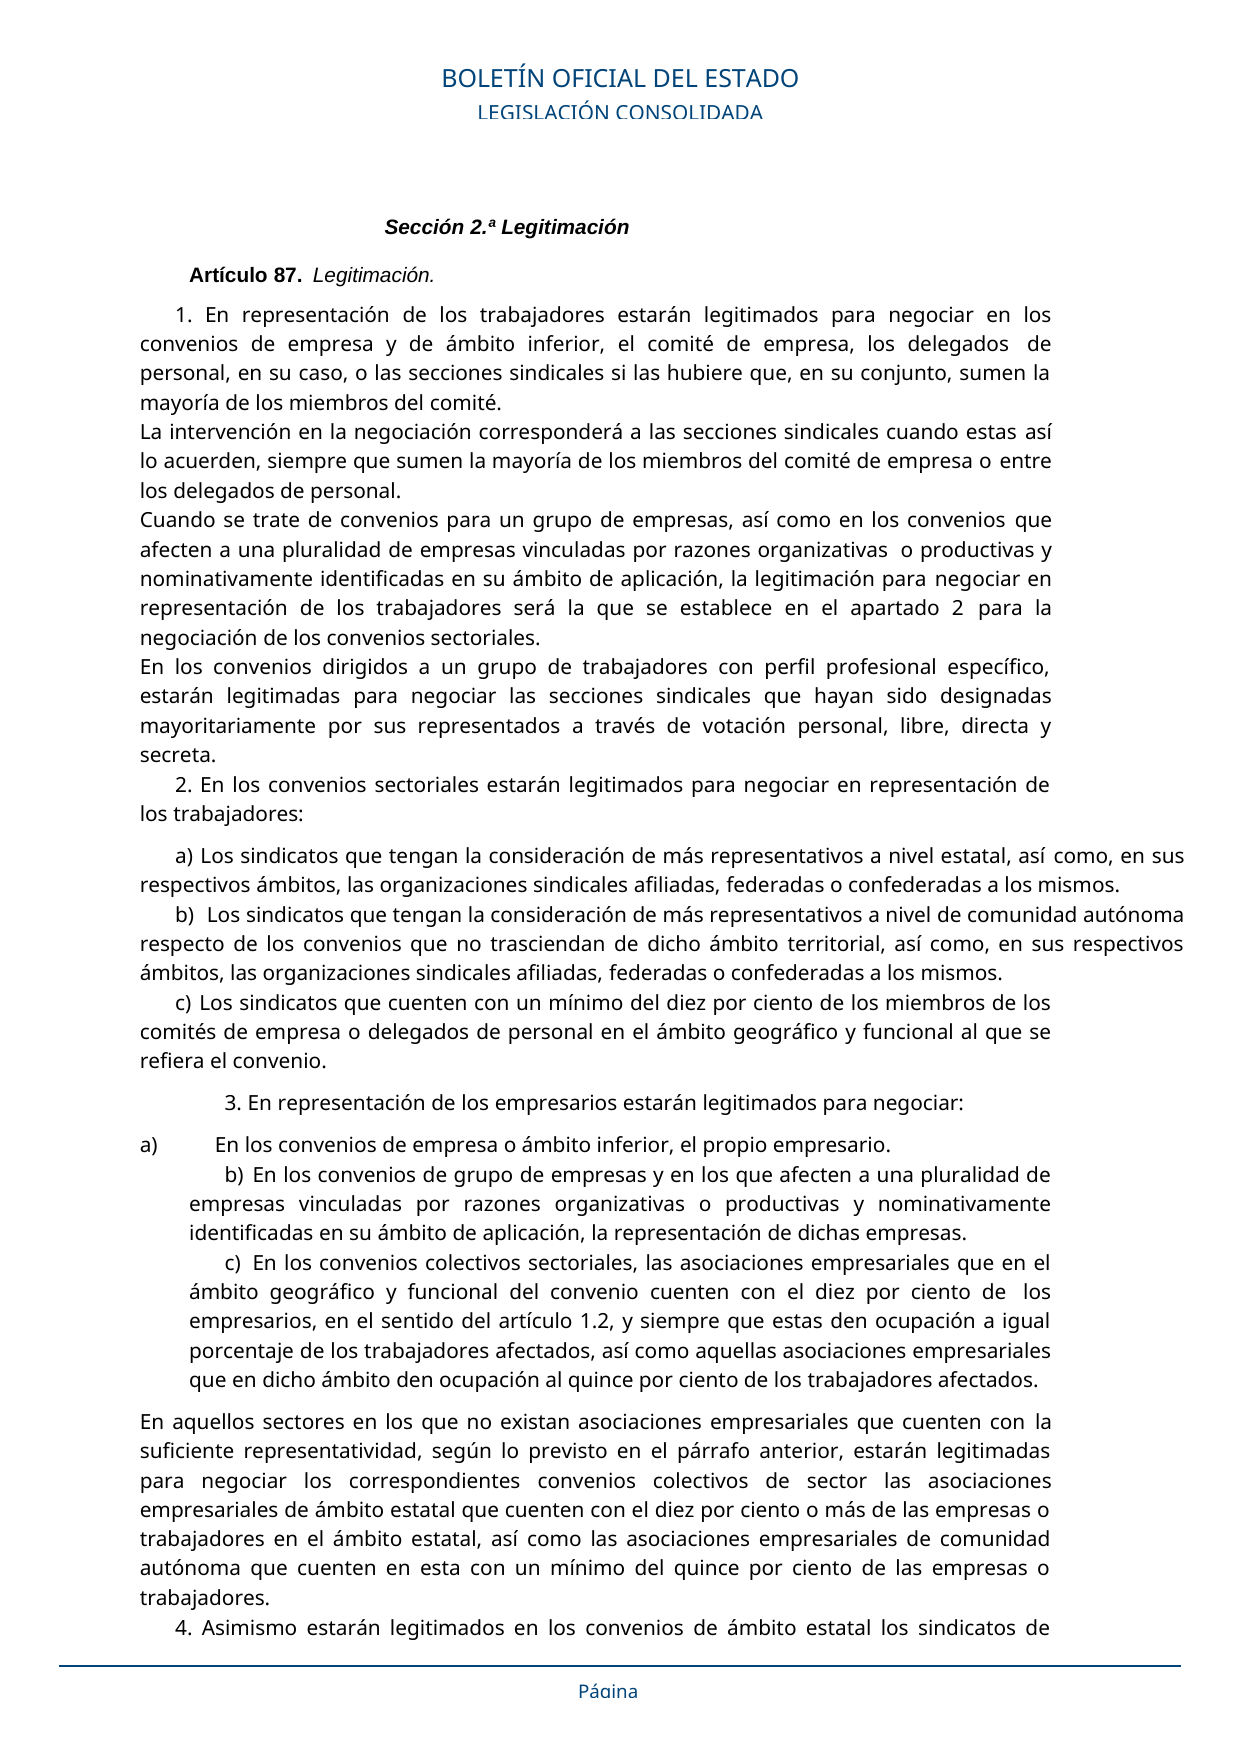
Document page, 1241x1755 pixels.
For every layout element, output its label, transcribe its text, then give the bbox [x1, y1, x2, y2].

list En los convenios de grupo de empresas y en los que afecten a una pluralidad de empresas vinculadas por razones organizativas o productivas y nominativamente identificadas en su ámbito de aplicación, la representación de dichas empresas. [189, 1160, 1052, 1247]
list Los sindicatos que cuenten con un mínimo del diez por ciento de los miembros de los comités de empresa o delegados de personal en el ámbito geográfico y funcional al que se refiera el convenio. [139, 988, 1052, 1075]
list En los convenios sectoriales estarán legitimados para negociar en representación de los trabajadores: [139, 770, 1052, 827]
text En los convenios dirigidos a un grupo de trabajadores con perfil profesional específico, estarán legitimadas para negociar las secciones sindicales que hayan sido designadas mayoritariamente por sus representados a través de votación personal, libre, directa y secreta. [139, 652, 1052, 768]
text Cuando se trate de convenios para un grupo de empresas, así como en los convenios que afecten a una pluralidad de empresas vinculadas por razones organizativas o productivas y nominativamente identificadas en su ámbito de aplicación, la legitimación para negociar en representación de los trabajadores será la que se establece en el apartado 2 para la negociación de los convenios sectoriales. [139, 506, 1052, 651]
list Los sindicatos que tengan la consideración de más representativos a nivel de comunidad autónoma respecto de los convenios que no trasciendan de dicho ámbito territorial, así como, en sus respectivos ámbitos, las organizaciones sindicales afiliadas, federadas o confederadas a los mismos. [139, 900, 1184, 987]
list En representación de los empresarios estarán legitimados para negociar: [224, 1088, 1184, 1117]
list En representación de los trabajadores estarán legitimados para negociar en los convenios de empresa y de ámbito inferior, el comité de empresa, los delegados de personal, en su caso, o las secciones sindicales si las hubiere que, en su conjunto, sumen la mayoría de los miembros del comité. [139, 300, 1052, 416]
text Artículo 87. Legitimación. [189, 263, 1184, 287]
list Asimismo estarán legitimados en los convenios de ámbito estatal los sindicatos de [139, 1613, 1052, 1641]
list En los convenios de empresa o ámbito inferior, el propio empresario. [139, 1130, 1184, 1159]
text En aquellos sectores en los que no existan asociaciones empresariales que cuenten con la suficiente representatividad, según lo previsto en el párrafo anterior, estarán legitimadas para negociar los correspondientes convenios colectivos de sector las asociaciones empresariales de ámbito estatal que cuenten con el diez por ciento o más de las empresas o trabajadores en el ámbito estatal, así como las asociaciones empresariales de comunidad autónoma que cuenten en esta con un mínimo del quince por ciento de las empresas o trabajadores. [139, 1407, 1052, 1611]
text La intervención en la negociación corresponderá a las secciones sindicales cuando estas así lo acuerden, siempre que sumen la mayoría de los miembros del comité de empresa o entre los delegados de personal. [139, 417, 1052, 504]
list En los convenios colectivos sectoriales, las asociaciones empresariales que en el ámbito geográfico y funcional del convenio cuenten con el diez por ciento de los empresarios, en el sentido del artículo 1.2, y siempre que estas den ocupación a igual porcentaje de los trabajadores afectados, así como aquellas asociaciones empresariales que en dicho ámbito den ocupación al quince por ciento de los trabajadores afectados. [189, 1248, 1052, 1393]
subtitle Sección 2.ª Legitimación [139, 214, 876, 238]
list Los sindicatos que tengan la consideración de más representativos a nivel estatal, así como, en sus respectivos ámbitos, las organizaciones sindicales afiliadas, federadas o confederadas a los mismos. [139, 841, 1184, 899]
